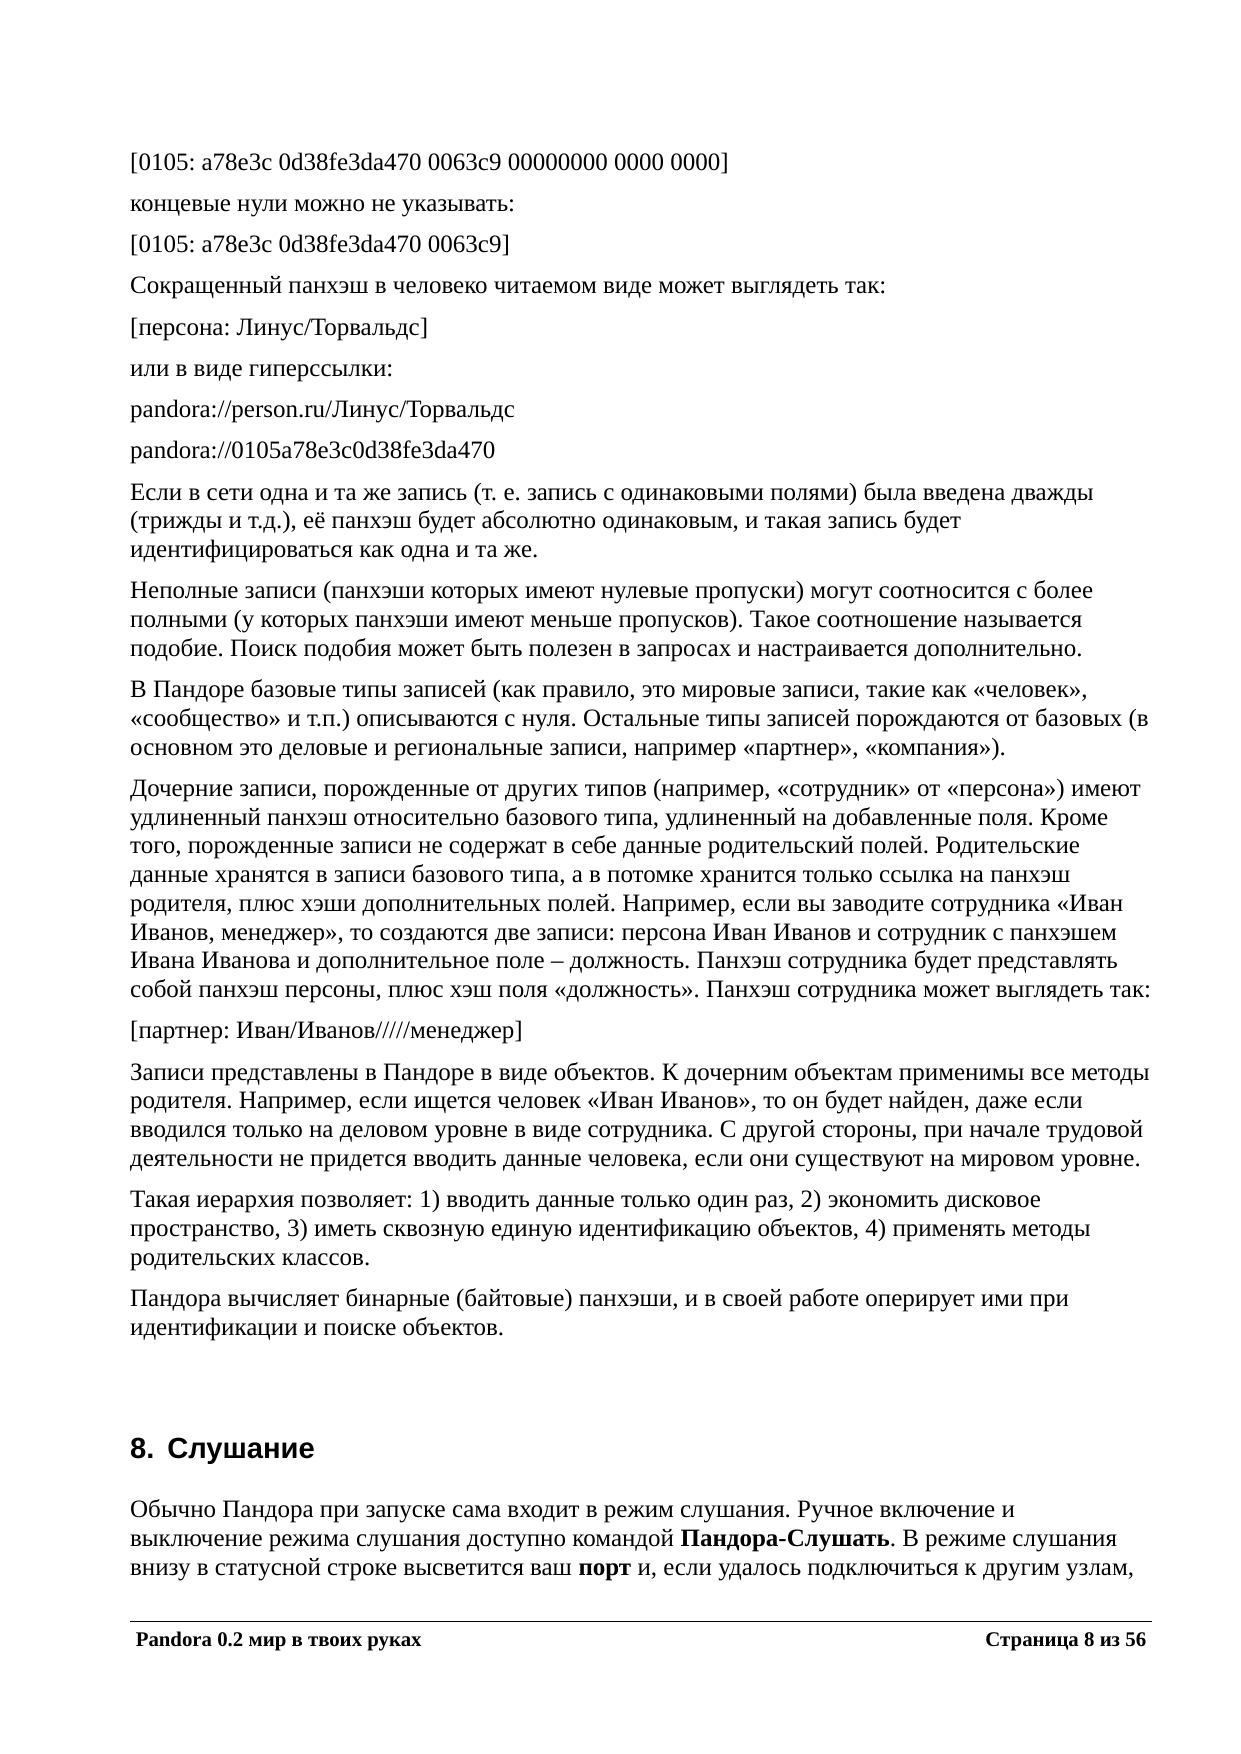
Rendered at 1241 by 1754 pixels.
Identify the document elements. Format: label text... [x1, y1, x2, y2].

subtitle Слушание [130, 1431, 1152, 1464]
text Пандора вычисляет бинарные (байтовые) панхэши, и в своей работе оперирует ими при идентификации и поиске объектов. [130, 1283, 1152, 1341]
text или в виде гиперссылки: [130, 353, 1152, 382]
text pandora://person.ru/Линус/Торвальдс [130, 394, 1152, 423]
text В Пандоре базовые типы записей (как правило, это мировые записи, такие как «человек», «сообщество» и т.п.) описываются с нуля. Остальные типы записей порождаются от базовых (в основном это деловые и региональные записи, например «партнер», «компания»). [130, 674, 1152, 761]
text Обычно Пандора при запуске сама входит в режим слушания. Ручное включение и выключение режима слушания доступно командой Пандора-Слушать. В режиме слушания внизу в статусной строке высветится ваш порт и, если удалось подключиться к другим узлам, [130, 1494, 1152, 1581]
text [персона: Линус/Торвальдс] [130, 312, 1152, 341]
text Если в сети одна и та же запись (т. е. запись с одинаковыми полями) была введена дважды (трижды и т.д.), её панхэш будет абсолютно одинаковым, и такая запись будет идентифицироваться как одна и та же. [130, 477, 1152, 563]
text Неполные записи (панхэши которых имеют нулевые пропуски) могут соотносится с более полными (у которых панхэши имеют меньше пропусков). Такое соотношение называется подобие. Поиск подобия может быть полезен в запросах и настраивается дополнительно. [130, 576, 1152, 662]
text pandora://0105a78e3c0d38fe3da470 [130, 436, 1152, 464]
text [0105: a78e3c 0d38fe3da470 0063c9] [130, 229, 1152, 258]
text Записи представлены в Пандоре в виде объектов. К дочерним объектам применимы все методы родителя. Например, если ищется человек «Иван Иванов», то он будет найден, даже если вводился только на деловом уровне в виде сотрудника. С другой стороны, при начале трудовой деятельности не придется вводить данные человека, если они существуют на мировом уровне. [130, 1057, 1152, 1172]
text [партнер: Иван/Иванов/////менеджер] [130, 1016, 1152, 1044]
text Такая иерархия позволяет: 1) вводить данные только один раз, 2) экономить дисковое пространство, 3) иметь сквозную единую идентификацию объектов, 4) применять методы родительских классов. [130, 1184, 1152, 1271]
text Сокращенный панхэш в человеко читаемом виде может выглядеть так: [130, 271, 1152, 299]
text Дочерние записи, порожденные от других типов (например, «сотрудник» от «персона») имеют удлиненный панхэш относительно базового типа, удлиненный на добавленные поля. Кроме того, порожденные записи не содержат в себе данные родительский полей. Родительские данные хранятся в записи базового типа, а в потомке хранится только ссылка на панхэш родителя, плюс хэши дополнительных полей. Например, если вы заводите сотрудника «Иван Иванов, менеджер», то создаются две записи: персона Иван Иванов и сотрудник с панхэшем Ивана Иванова и дополнительное поле – должность. Панхэш сотрудника будет представлять собой панхэш персоны, плюс хэш поля «должность». Панхэш сотрудника может выглядеть так: [130, 773, 1152, 1003]
text [0105: a78e3c 0d38fe3da470 0063c9 00000000 0000 0000] [130, 147, 1152, 176]
text концевые нули можно не указывать: [130, 188, 1152, 217]
